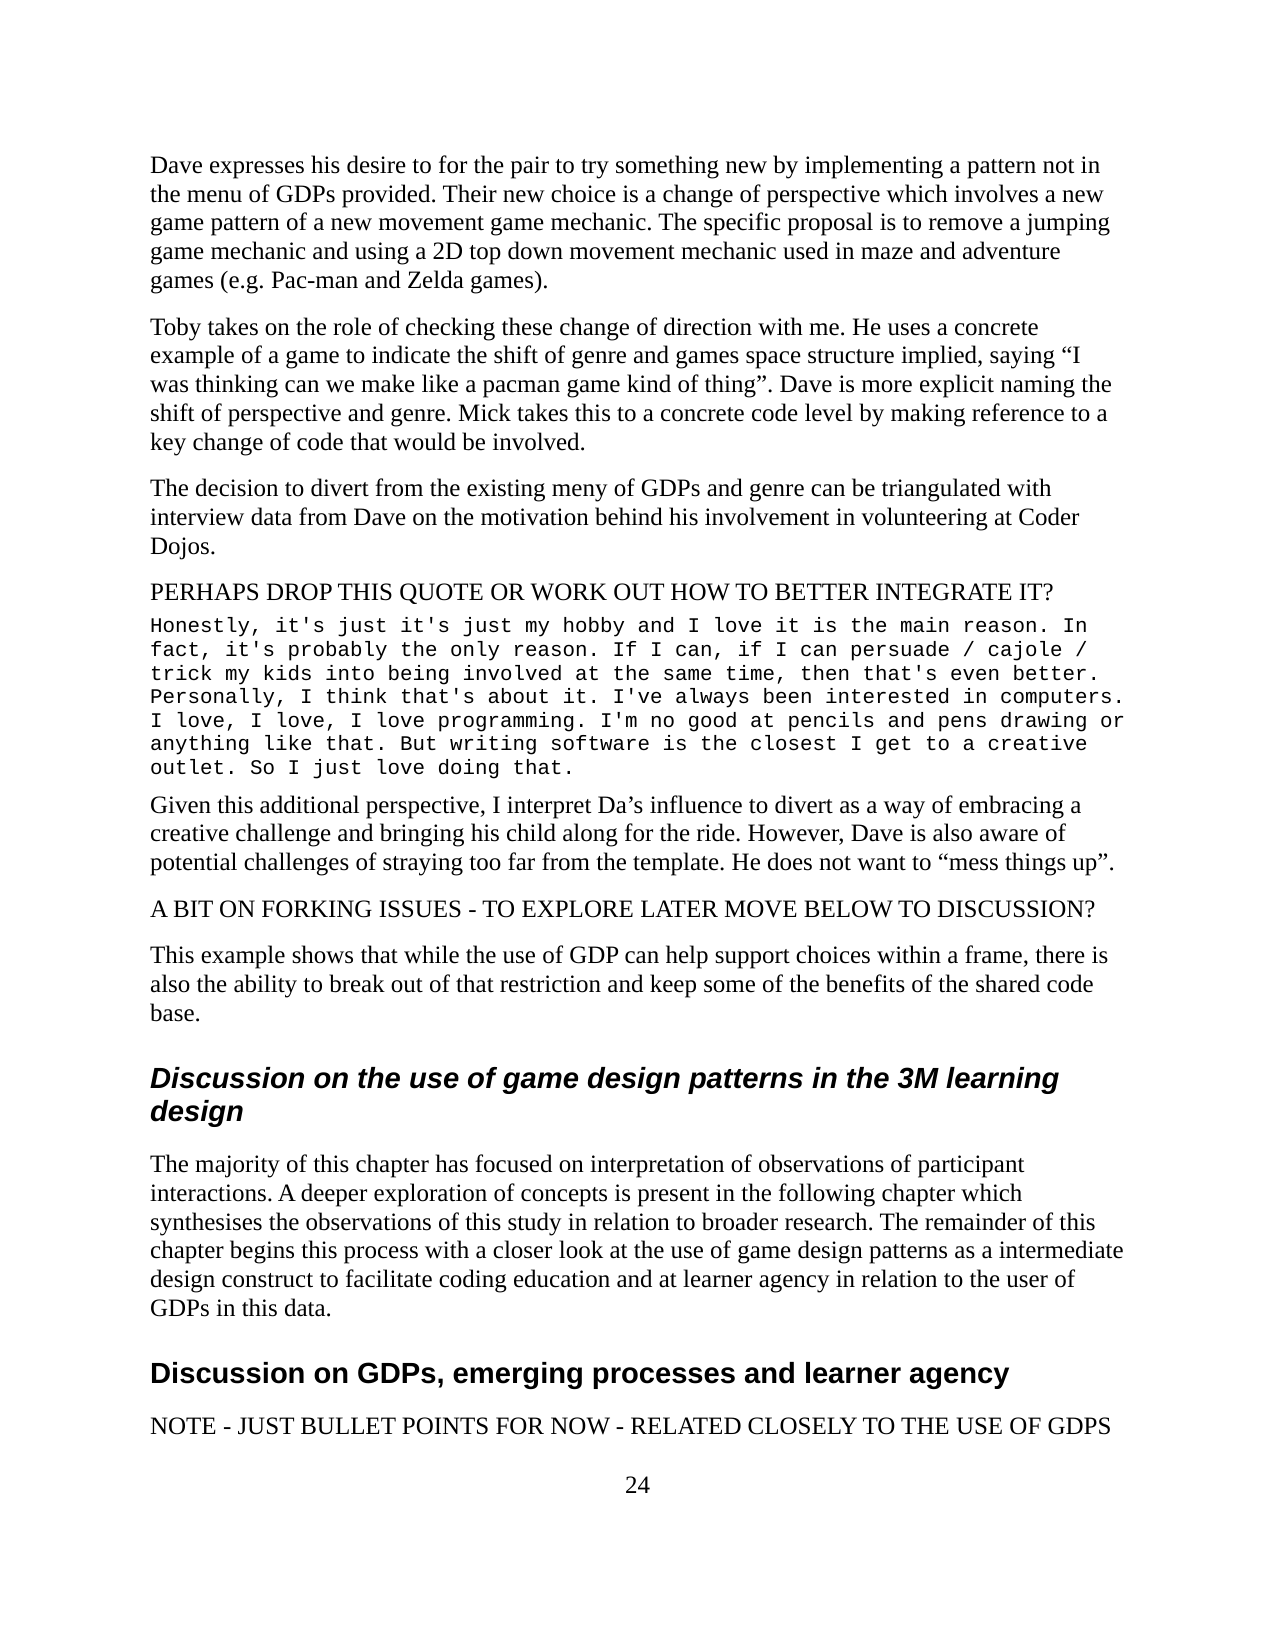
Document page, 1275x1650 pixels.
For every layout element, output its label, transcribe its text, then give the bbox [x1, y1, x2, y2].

subtitle Discussion on the use of game design patterns in the 3M learning design [150, 1061, 1125, 1128]
text This example shows that while the use of GDP can help support choices within a frame, there is also the ability to break out of that restriction and keep some of the benefits of the shared code base. [150, 941, 1125, 1027]
text A BIT ON FORKING ISSUES - TO EXPLORE LATER MOVE BELOW TO DISCUSSION? [150, 894, 1125, 923]
text NOTE - JUST BULLET POINTS FOR NOW - RELATED CLOSELY TO THE USE OF GDPS [150, 1411, 1125, 1439]
subtitle Discussion on GDPs, emerging processes and learner agency [150, 1356, 1125, 1389]
text Given this additional perspective, I interpret Da’s influence to divert as a way of embracing a creative challenge and bringing his child along for the ride. However, Dave is also aware of potential challenges of straying too far from the template. He does not want to “mess things up”. [150, 790, 1125, 876]
text Dave expresses his desire to for the pair to try something new by implementing a pattern not in the menu of GDPs provided. Their new choice is a change of perspective which involves a new game pattern of a new movement game mechanic. The specific proposal is to remove a jumping game mechanic and using a 2D top down movement mechanic used in maze and adventure games (e.g. Pac-man and Zelda games). [150, 150, 1125, 294]
text PERHAPS DROP THIS QUOTE OR WORK OUT HOW TO BETTER INTEGRATE IT? [150, 577, 1125, 606]
text The majority of this chapter has focused on interpretation of observations of participant interactions. A deeper exploration of concepts is present in the following chapter which synthesises the observations of this study in relation to broader research. The remainder of this chapter begins this process with a closer look at the use of game design patterns as a intermediate design construct to facilitate coding education and at learner agency in relation to the user of GDPs in this data. [150, 1149, 1125, 1322]
text Honestly, it's just it's just my hobby and I love it is the main reason. In fact, it's probably the only reason. If I can, if I can persuade / cajole / trick my kids into being involved at the same time, then that's even better. Personally, I think that's about it. I've always been interested in computers. I love, I love, I love programming. I'm no good at pencils and pens drawing or anything like that. But writing software is the closest I get to a creative outlet. So I just love doing that. [150, 615, 1125, 781]
text Toby takes on the role of checking these change of direction with me. He uses a concrete example of a game to indicate the shift of genre and games space structure implied, saying “I was thinking can we make like a pacman game kind of thing”. Dave is more explicit naming the shift of perspective and genre. Mick takes this to a concrete code level by making reference to a key change of code that would be involved. [150, 312, 1125, 455]
text The decision to divert from the existing meny of GDPs and genre can be triangulated with interview data from Dave on the motivation behind his involvement in volunteering at Coder Dojos. [150, 473, 1125, 559]
